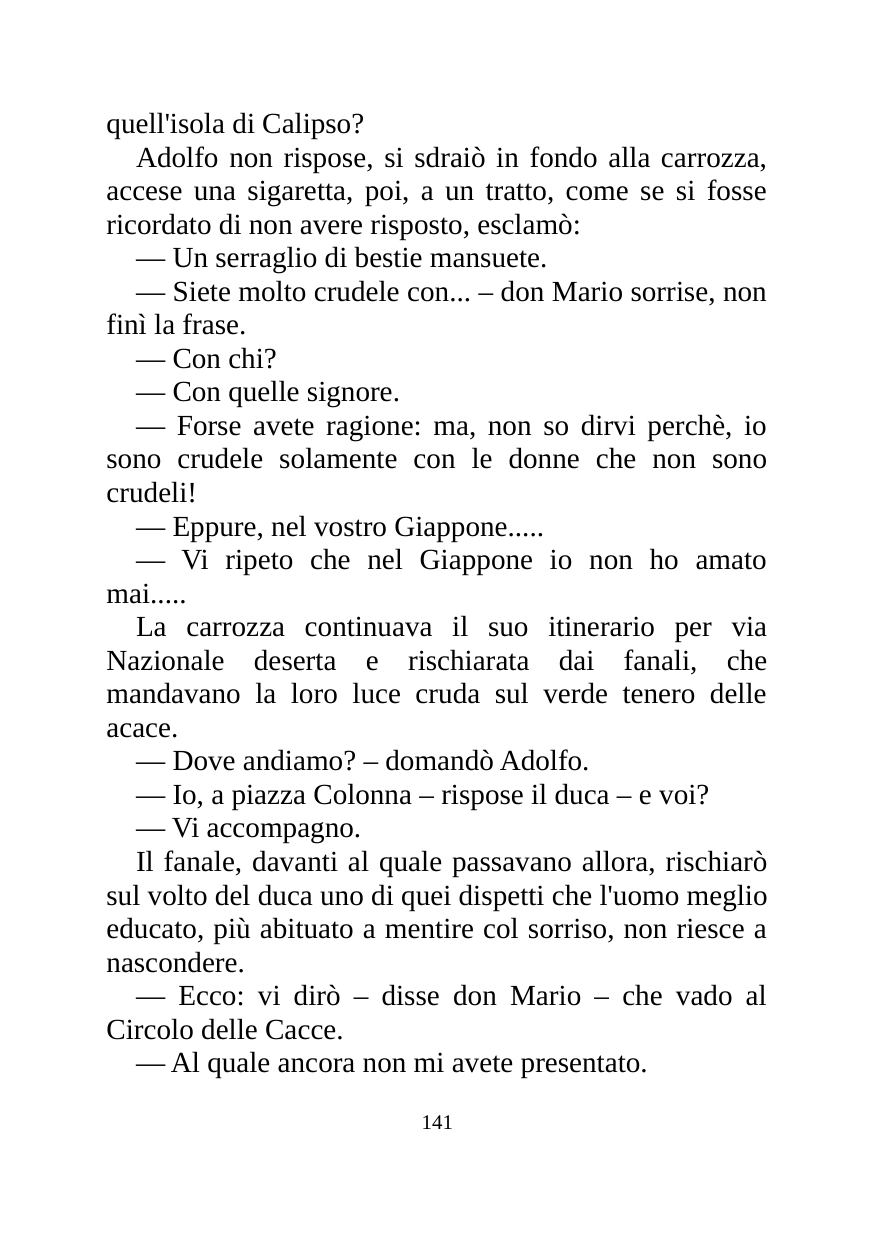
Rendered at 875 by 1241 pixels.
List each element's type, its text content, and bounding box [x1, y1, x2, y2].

text — Vi ripeto che nel Giappone io non ho amato mai..... [106, 542, 768, 609]
text — Al quale ancora non mi avete presentato. [106, 1045, 768, 1079]
text quell'isola di Calipso? [106, 106, 768, 140]
text — Io, a piazza Colonna – rispose il duca – e voi? [106, 777, 768, 811]
text — Vi accompagno. [106, 811, 768, 844]
text — Con quelle signore. [106, 374, 768, 408]
text Adolfo non rispose, si sdraiò in fondo alla carrozza, accese una sigaretta, poi, a un tratto, come se si fosse ricordato di non avere risposto, esclamò: [106, 140, 768, 240]
text — Eppure, nel vostro Giappone..... [106, 509, 768, 542]
text — Forse avete ragione: ma, non so dirvi perchè, io sono crudele solamente con le donne che non sono crudeli! [106, 408, 768, 509]
text — Con chi? [106, 341, 768, 374]
text — Dove andiamo? – domandò Adolfo. [106, 743, 768, 777]
text — Ecco: vi dirò – disse don Mario – che vado al Circolo delle Cacce. [106, 978, 768, 1045]
text — Siete molto crudele con... – don Mario sorrise, non finì la frase. [106, 274, 768, 341]
text Il fanale, davanti al quale passavano allora, rischiarò sul volto del duca uno di quei dispetti che l'uomo meglio educato, più abituato a mentire col sorriso, non riesce a nascondere. [106, 844, 768, 978]
text — Un serraglio di bestie mansuete. [106, 240, 768, 274]
text La carrozza continuava il suo itinerario per via Nazionale deserta e rischiarata dai fanali, che mandavano la loro luce cruda sul verde tenero delle acace. [106, 609, 768, 743]
